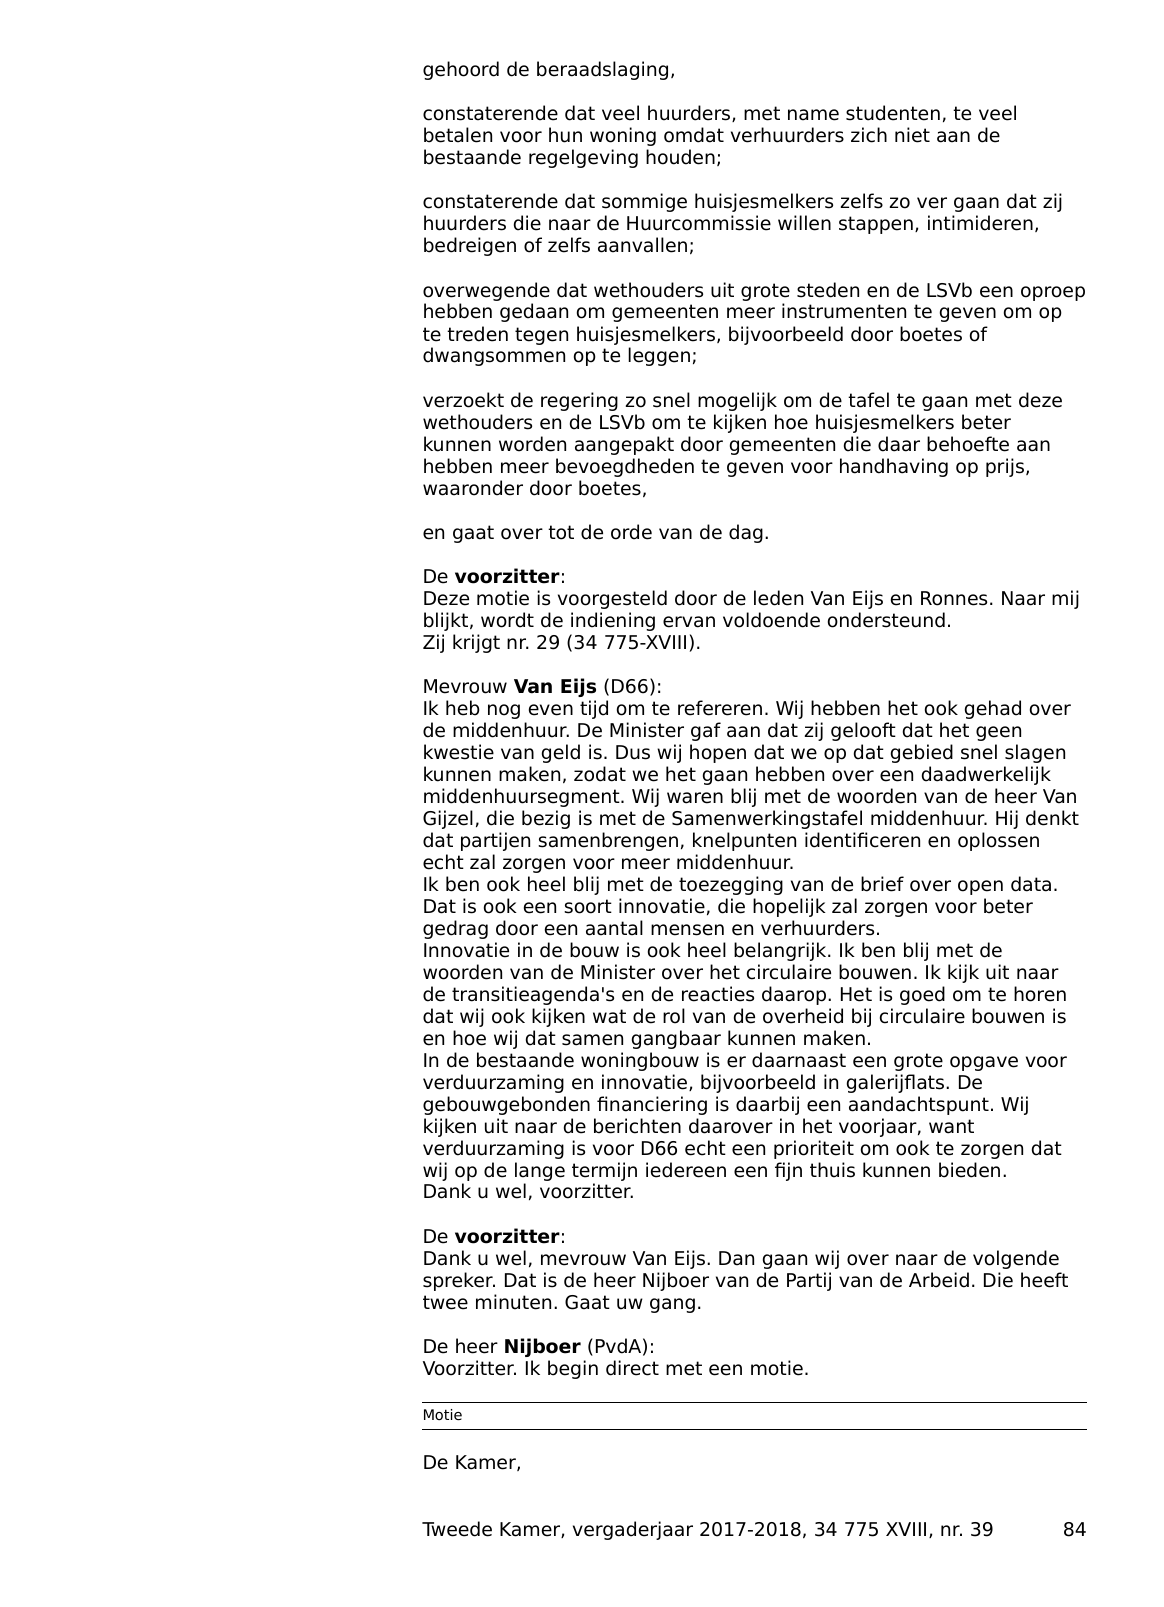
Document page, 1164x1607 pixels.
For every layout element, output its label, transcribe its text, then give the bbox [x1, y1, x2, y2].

text In de bestaande woningbouw is er daarnaast een grote opgave voor verduurzaming en innovatie, bijvoorbeeld in galerijflats. De gebouwgebonden financiering is daarbij een aandachtspunt. Wij kijken uit naar de berichten daarover in het voorjaar, want verduurzaming is voor D66 echt een prioriteit om ook te zorgen dat wij op de lange termijn iedereen een fijn thuis kunnen bieden. [422, 1049, 1087, 1181]
text Dank u wel, mevrouw Van Eijs. Dan gaan wij over naar de volgende spreker. Dat is de heer Nijboer van de Partij van de Arbeid. Die heeft twee minuten. Gaat uw gang. [422, 1248, 1087, 1313]
text Dank u wel, voorzitter. [422, 1181, 1087, 1203]
text constaterende dat veel huurders, met name studenten, te veel betalen voor hun woning omdat verhuurders zich niet aan de bestaande regelgeving houden; [422, 103, 1087, 169]
text Deze motie is voorgesteld door de leden Van Eijs en Ronnes. Naar mij blijkt, wordt de indiening ervan voldoende ondersteund. [422, 588, 1087, 632]
text constaterende dat sommige huisjesmelkers zelfs zo ver gaan dat zij huurders die naar de Huurcommissie willen stappen, intimideren, bedreigen of zelfs aanvallen; [422, 191, 1087, 257]
text Ik heb nog even tijd om te refereren. Wij hebben het ook gehad over de middenhuur. De Minister gaf aan dat zij gelooft dat het geen kwestie van geld is. Dus wij hopen dat we op dat gebied snel slagen kunnen maken, zodat we het gaan hebben over een daadwerkelijk middenhuursegment. Wij waren blij met de woorden van de heer Van Gijzel, die bezig is met de Samenwerkingstafel middenhuur. Hij denkt dat partijen samenbrengen, knelpunten identificeren en oplossen echt zal zorgen voor meer middenhuur. [422, 698, 1087, 874]
text Ik ben ook heel blij met de toezegging van de brief over open data. Dat is ook een soort innovatie, die hopelijk zal zorgen voor beter gedrag door een aantal mensen en verhuurders. [422, 874, 1087, 940]
text De voorzitter: [422, 1226, 1087, 1248]
text overwegende dat wethouders uit grote steden en de LSVb een oproep hebben gedaan om gemeenten meer instrumenten te geven om op te treden tegen huisjesmelkers, bijvoorbeeld door boetes of dwangsommen op te leggen; [422, 279, 1087, 367]
text verzoekt de regering zo snel mogelijk om de tafel te gaan met deze wethouders en de LSVb om te kijken hoe huisjesmelkers beter kunnen worden aangepakt door gemeenten die daar behoefte aan hebben meer bevoegdheden te geven voor handhaving op prijs, waaronder door boetes, [422, 389, 1087, 499]
text Mevrouw Van Eijs (D66): [422, 676, 1087, 698]
text gehoord de beraadslaging, [422, 59, 1087, 81]
text De voorzitter: [422, 566, 1087, 588]
text De Kamer, [422, 1452, 1087, 1474]
text Zij krijgt nr. 29 (34 775-XVIII). [422, 632, 1087, 654]
table_header Motie [422, 1403, 1087, 1429]
text De heer Nijboer (PvdA): [422, 1336, 1087, 1358]
text Voorzitter. Ik begin direct met een motie. [422, 1358, 1087, 1380]
text en gaat over tot de orde van de dag. [422, 522, 1087, 544]
text Innovatie in de bouw is ook heel belangrijk. Ik ben blij met de woorden van de Minister over het circulaire bouwen. Ik kijk uit naar de transitieagenda's en de reacties daarop. Het is goed om te horen dat wij ook kijken wat de rol van de overheid bij circulaire bouwen is en hoe wij dat samen gangbaar kunnen maken. [422, 940, 1087, 1049]
